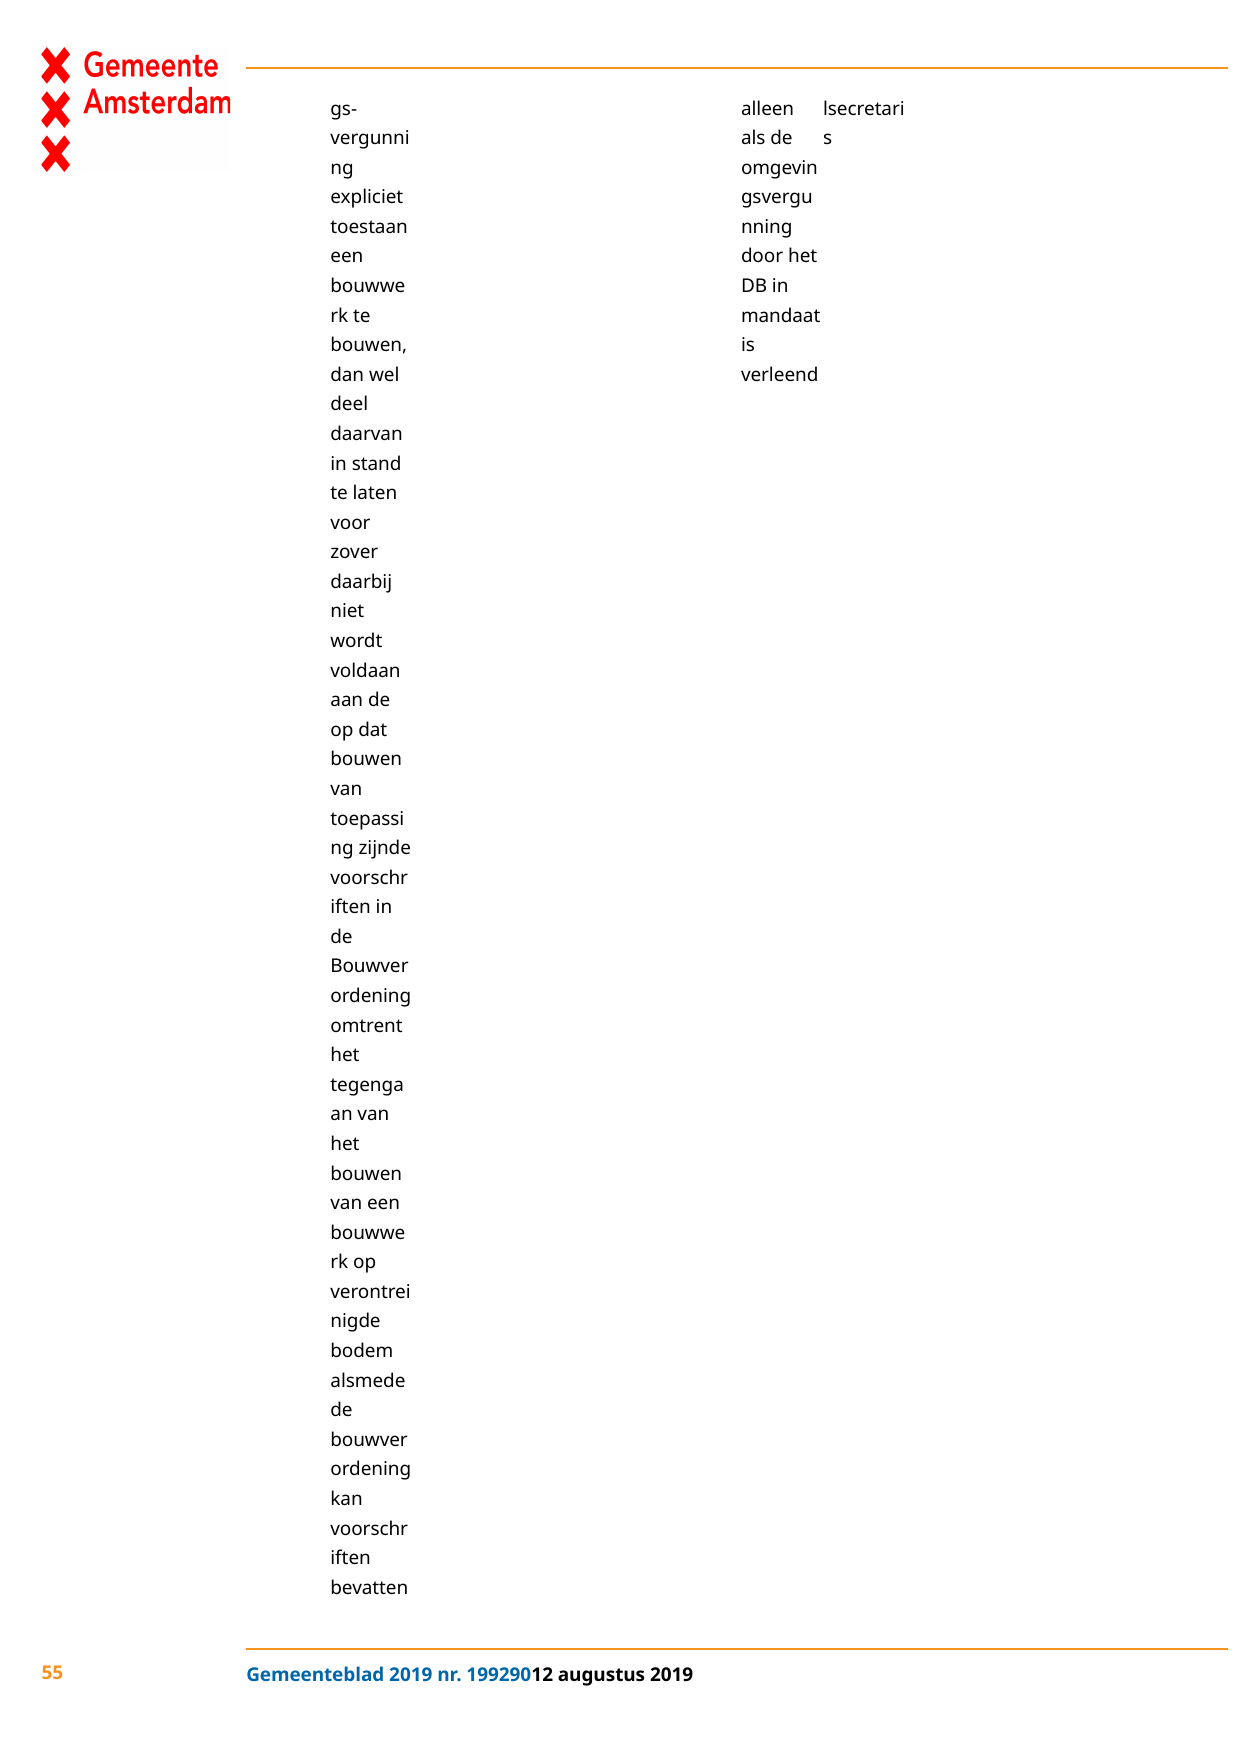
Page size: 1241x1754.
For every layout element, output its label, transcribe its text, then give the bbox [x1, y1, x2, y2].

table_cell [248, 95, 330, 1600]
picture [41, 47, 231, 172]
table_cell [1069, 95, 1152, 1600]
table_cell [905, 95, 987, 1600]
table_cell lsecretaris [823, 95, 905, 1600]
table_cell [412, 95, 494, 1600]
table_cell [494, 95, 577, 1600]
table_cell [659, 95, 741, 1600]
table_cell alleen als de omgevingsvergunning door het DB in mandaat is verleend [741, 95, 823, 1600]
table_cell [577, 95, 659, 1600]
table_cell [987, 95, 1069, 1600]
table_cell gs-vergunning expliciet toestaan een bouwwerk te bouwen, dan wel deel daarvan in stand te laten voor zover daarbij niet wordt voldaan aan de op dat bouwen van toepassing zijnde voorschriften in de Bouwverordening omtrent het tegengaan van het bouwen van een bouwwerk op verontreinigde bodem alsmede de bouwverordening kan voorschriften bevatten [330, 95, 412, 1600]
